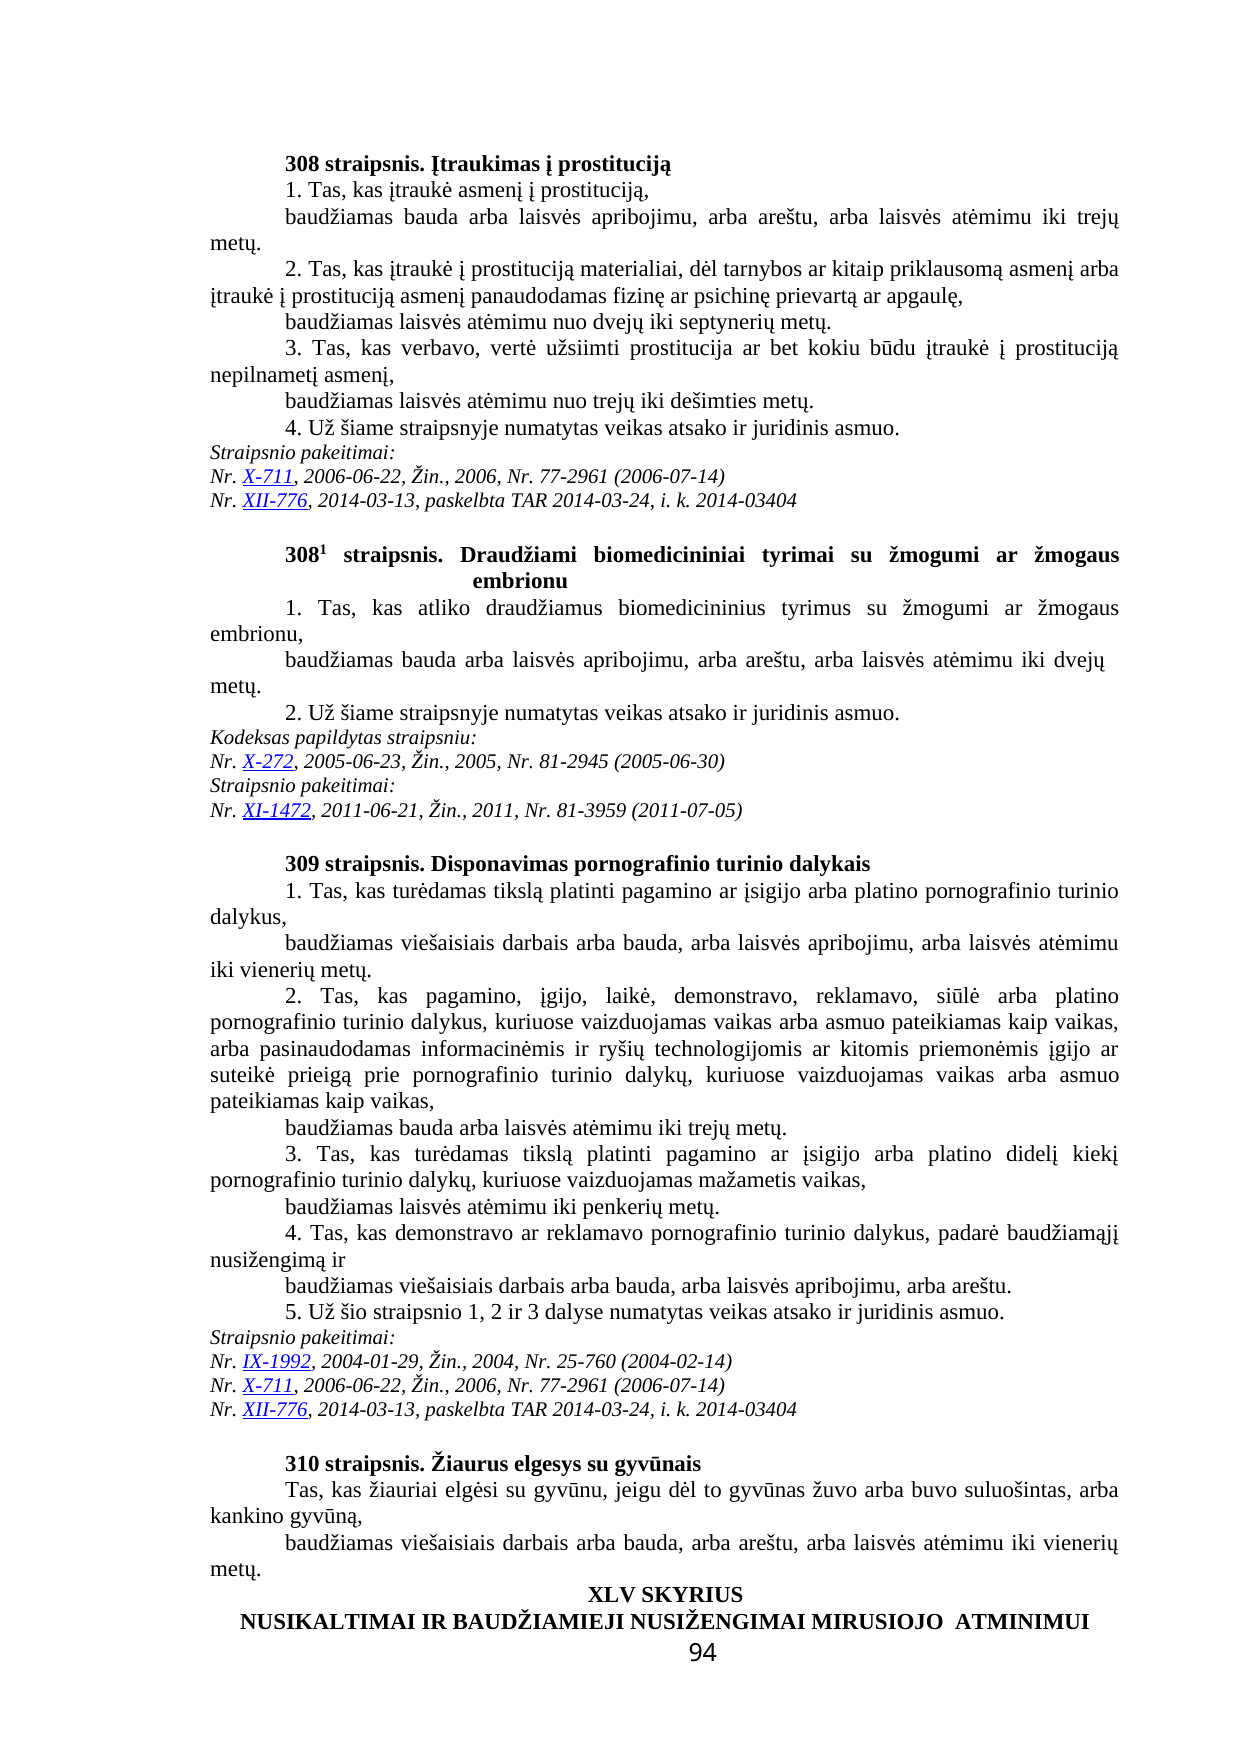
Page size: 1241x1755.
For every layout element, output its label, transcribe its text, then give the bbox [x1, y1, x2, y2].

text 4. Už šiame straipsnyje numatytas veikas atsako ir juridinis asmuo. [210, 413, 1120, 440]
text Nr. XII-776, 2014-03-13, paskelbta TAR 2014-03-24, i. k. 2014-03404 [210, 488, 1120, 512]
text baudžiamas viešaisiais darbais arba bauda, arba laisvės apribojimu, arba laisvės atėmimu iki vienerių metų. [210, 929, 1120, 982]
text baudžiamas laisvės atėmimu nuo trejų iki dešimties metų. [210, 387, 1120, 413]
text Straipsnio pakeitimai: [210, 773, 1120, 797]
text 5. Už šio straipsnio 1, 2 ir 3 dalyse numatytas veikas atsako ir juridinis asmuo. [210, 1298, 1120, 1325]
text baudžiamas bauda arba laisvės atėmimu iki trejų metų. [210, 1114, 1120, 1140]
text 2. Tas, kas pagamino, įgijo, laikė, demonstravo, reklamavo, siūlė arba platino pornografinio turinio dalykus, kuriuose vaizduojamas vaikas arba asmuo pateikiamas kaip vaikas, arba pasinaudodamas informacinėmis ir ryšių technologijomis ar kitomis priemonėmis įgijo ar suteikė prieigą prie pornografinio turinio dalykų, kuriuose vaizduojamas vaikas arba asmuo pateikiamas kaip vaikas, [210, 982, 1120, 1114]
text baudžiamas laisvės atėmimu nuo dvejų iki septynerių metų. [210, 308, 1120, 334]
text Kodeksas papildytas straipsniu: [210, 725, 1120, 749]
text 2. Tas, kas įtraukė į prostituciją materialiai, dėl tarnybos ar kitaip priklausomą asmenį arba įtraukė į prostituciją asmenį panaudodamas fizinę ar psichinę prievartą ar apgaulę, [210, 255, 1120, 308]
text baudžiamas viešaisiais darbais arba bauda, arba laisvės apribojimu, arba areštu. [210, 1272, 1120, 1298]
text 1. Tas, kas įtraukė asmenį į prostituciją, [210, 176, 1120, 203]
text baudžiamas laisvės atėmimu iki penkerių metų. [210, 1193, 1120, 1219]
text Straipsnio pakeitimai: [210, 1325, 1120, 1349]
text 3. Tas, kas turėdamas tikslą platinti pagamino ar įsigijo arba platino didelį kiekį pornografinio turinio dalykų, kuriuose vaizduojamas mažametis vaikas, [210, 1140, 1120, 1193]
text baudžiamas bauda arba laisvės apribojimu, arba areštu, arba laisvės atėmimu iki trejų metų. [210, 203, 1120, 255]
text NUSIKALTIMAI IR BAUDŽIAMIEJI NUSIŽENGIMAI MIRUSIOJO ATMINIMUI [210, 1608, 1120, 1634]
text Nr. IX-1992, 2004-01-29, Žin., 2004, Nr. 25-760 (2004-02-14) [210, 1349, 1120, 1373]
text 3. Tas, kas verbavo, vertė užsiimti prostitucija ar bet kokiu būdu įtraukė į prostituciją nepilnametį asmenį, [210, 334, 1120, 387]
text Nr. X-272, 2005-06-23, Žin., 2005, Nr. 81-2945 (2005-06-30) [210, 749, 1120, 773]
text 1. Tas, kas turėdamas tikslą platinti pagamino ar įsigijo arba platino pornografinio turinio dalykus, [210, 877, 1120, 929]
text 3081 straipsnis. Draudžiami biomedicininiai tyrimai su žmogumi ar žmogaus embrionu [285, 541, 1120, 593]
text baudžiamas viešaisiais darbais arba bauda, arba areštu, arba laisvės atėmimu iki vienerių metų. [210, 1529, 1120, 1581]
text Nr. XI-1472, 2011-06-21, Žin., 2011, Nr. 81-3959 (2011-07-05) [210, 797, 1120, 822]
text XLV SKYRIUS [210, 1581, 1120, 1608]
text Straipsnio pakeitimai: [210, 440, 1120, 464]
text baudžiamas bauda arba laisvės apribojimu, arba areštu, arba laisvės atėmimu iki dvejų metų. [210, 646, 1106, 699]
text Nr. XII-776, 2014-03-13, paskelbta TAR 2014-03-24, i. k. 2014-03404 [210, 1397, 1120, 1421]
text 2. Už šiame straipsnyje numatytas veikas atsako ir juridinis asmuo. [210, 699, 1120, 725]
text Tas, kas žiauriai elgėsi su gyvūnu, jeigu dėl to gyvūnas žuvo arba buvo suluošintas, arba kankino gyvūną, [210, 1476, 1120, 1529]
text 4. Tas, kas demonstravo ar reklamavo pornografinio turinio dalykus, padarė baudžiamąjį nusižengimą ir [210, 1219, 1120, 1272]
text 1. Tas, kas atliko draudžiamus biomedicininius tyrimus su žmogumi ar žmogaus embrionu, [210, 593, 1120, 646]
text 310 straipsnis. Žiaurus elgesys su gyvūnais [210, 1450, 1120, 1476]
text 308 straipsnis. Įtraukimas į prostituciją [210, 150, 1120, 176]
text Nr. X-711, 2006-06-22, Žin., 2006, Nr. 77-2961 (2006-07-14) [210, 464, 1120, 488]
text 309 straipsnis. Disponavimas pornografinio turinio dalykais [285, 850, 1120, 877]
text Nr. X-711, 2006-06-22, Žin., 2006, Nr. 77-2961 (2006-07-14) [210, 1373, 1120, 1397]
